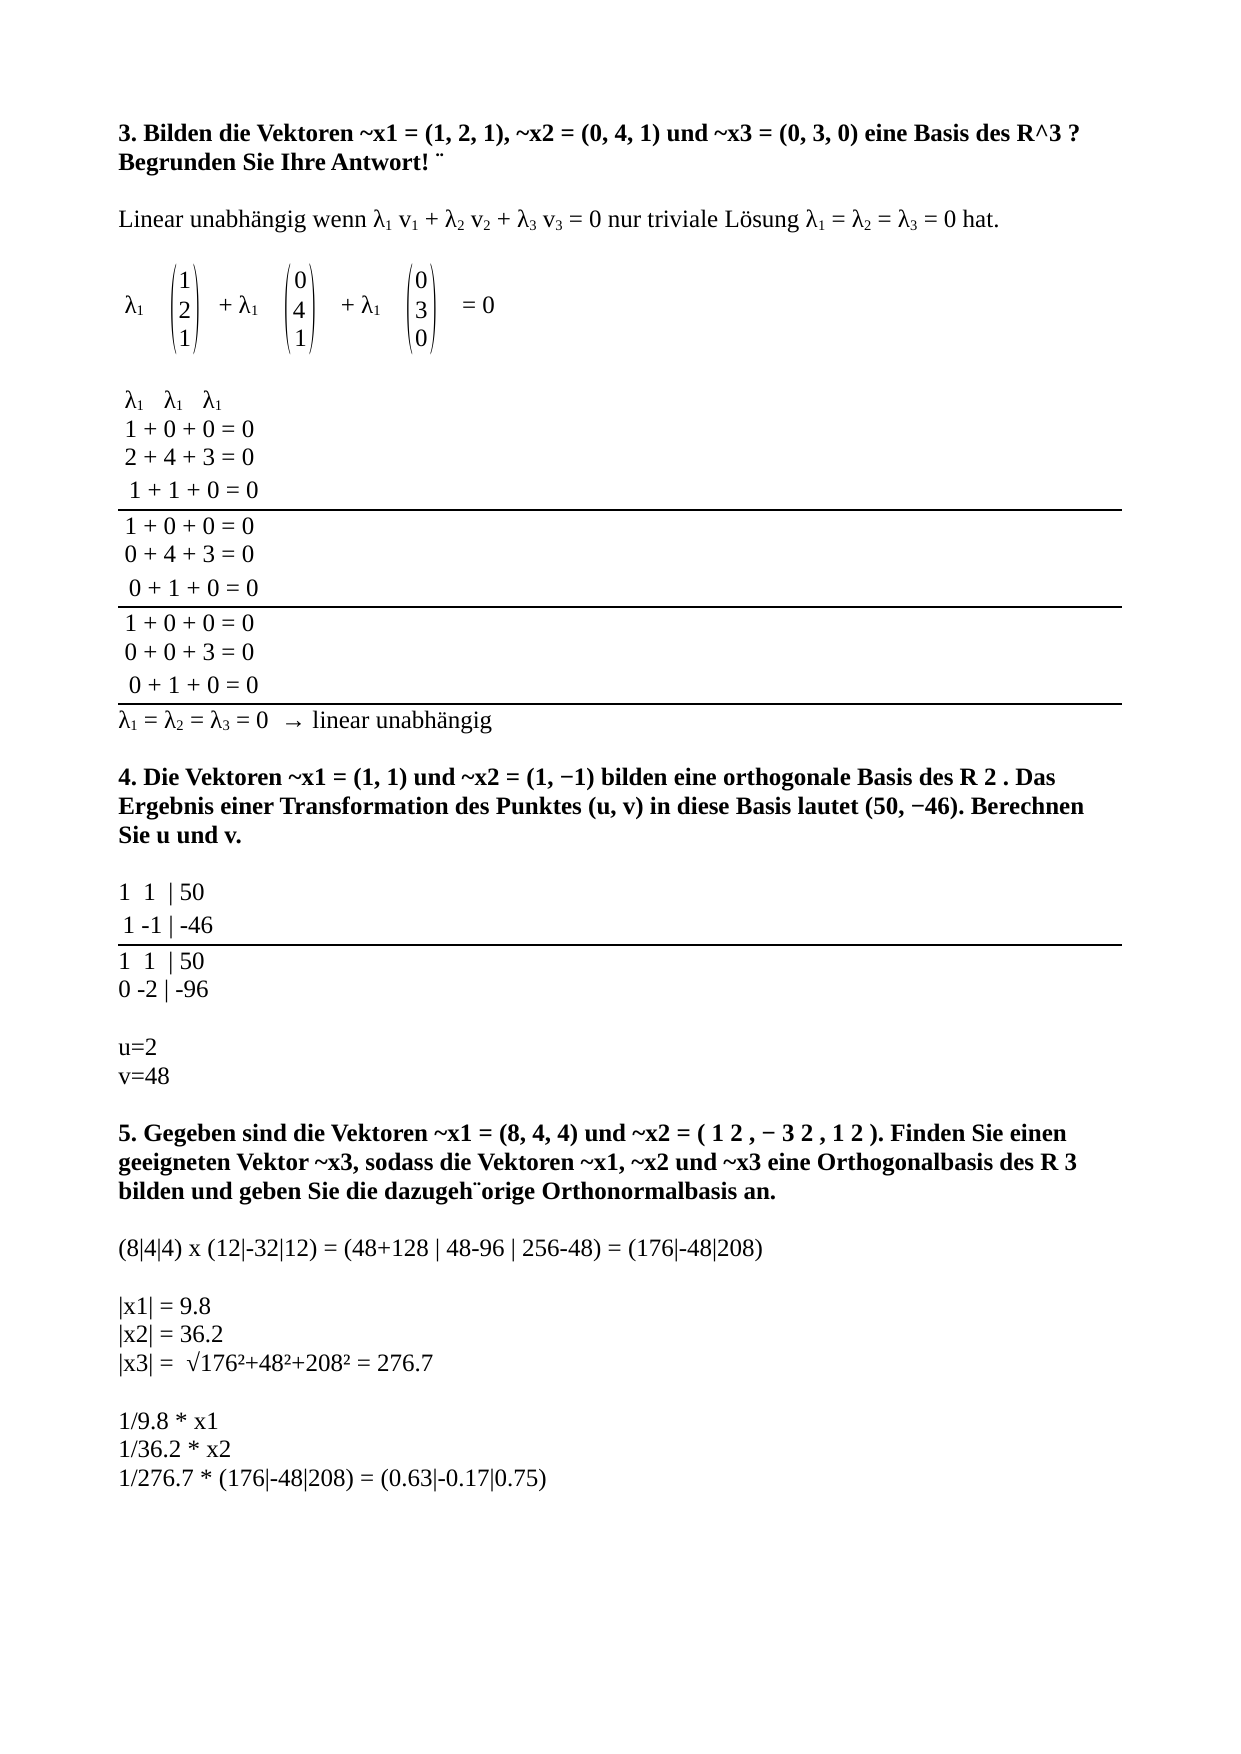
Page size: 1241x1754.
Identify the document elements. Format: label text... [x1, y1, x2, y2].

text 1/276.7 * (176|-48|208) = (0.63|-0.17|0.75) [118, 1463, 1122, 1492]
text (8|4|4) x (12|-32|12) = (48+128 | 48-96 | 256-48) = (176|-48|208) [118, 1233, 1122, 1262]
text 1/9.8 * x1 [118, 1406, 1122, 1434]
text 0 -2 | -96 [118, 974, 1122, 1003]
text λ1 λ1 λ1 [118, 385, 1122, 414]
text |x1| = 9.8 [118, 1291, 1122, 1319]
text 1 1 | 50 [118, 877, 1122, 906]
text 0 + 1 + 0 = 0 [118, 665, 1122, 703]
text u=2 v=48 [118, 1032, 1122, 1089]
text 0 + 0 + 3 = 0 [118, 637, 1122, 665]
text 1/36.2 * x2 [118, 1434, 1122, 1463]
text |x3| = √176²+48²+208² = 276.7 [118, 1348, 1122, 1377]
text 4. Die Vektoren ~x1 = (1, 1) und ~x2 = (1, −1) bilden eine orthogonale Basis des R 2 . Das Ergebnis einer Transformation des Punktes (u, v) in diese Basis lautet (50, −46). Berechnen Sie u und v. [118, 762, 1122, 849]
text 0 + 4 + 3 = 0 [118, 539, 1122, 568]
text λ1 + λ1 + λ1 = 0 [118, 262, 1122, 356]
text 2 + 4 + 3 = 0 [118, 442, 1122, 471]
text |x2| = 36.2 [118, 1319, 1122, 1348]
text 1 + 1 + 0 = 0 [118, 471, 1122, 509]
text 1 + 0 + 0 = 0 [118, 414, 1122, 442]
text 1 + 0 + 0 = 0 [118, 608, 1122, 637]
text λ1 = λ2 = λ3 = 0 → linear unabhängig [118, 705, 1122, 734]
text 1 + 0 + 0 = 0 [118, 511, 1122, 539]
text 3. Bilden die Vektoren ~x1 = (1, 2, 1), ~x2 = (0, 4, 1) und ~x3 = (0, 3, 0) eine Basis des R^3 ? Begrunden Sie Ihre Antwort! ¨ [118, 118, 1122, 176]
text 0 + 1 + 0 = 0 [118, 568, 1122, 606]
text 5. Gegeben sind die Vektoren ~x1 = (8, 4, 4) und ~x2 = ( 1 2 , − 3 2 , 1 2 ). Finden Sie einen geeigneten Vektor ~x3, sodass die Vektoren ~x1, ~x2 und ~x3 eine Orthogonalbasis des R 3 bilden und geben Sie die dazugeh¨orige Orthonormalbasis an. [118, 1118, 1122, 1204]
text Linear unabhängig wenn λ1 v1 + λ2 v2 + λ3 v3 = 0 nur triviale Lösung λ1 = λ2 = λ3 = 0 hat. [118, 204, 1122, 233]
text 1 1 | 50 [118, 946, 1122, 974]
text 1 -1 | -46 [118, 906, 1122, 944]
